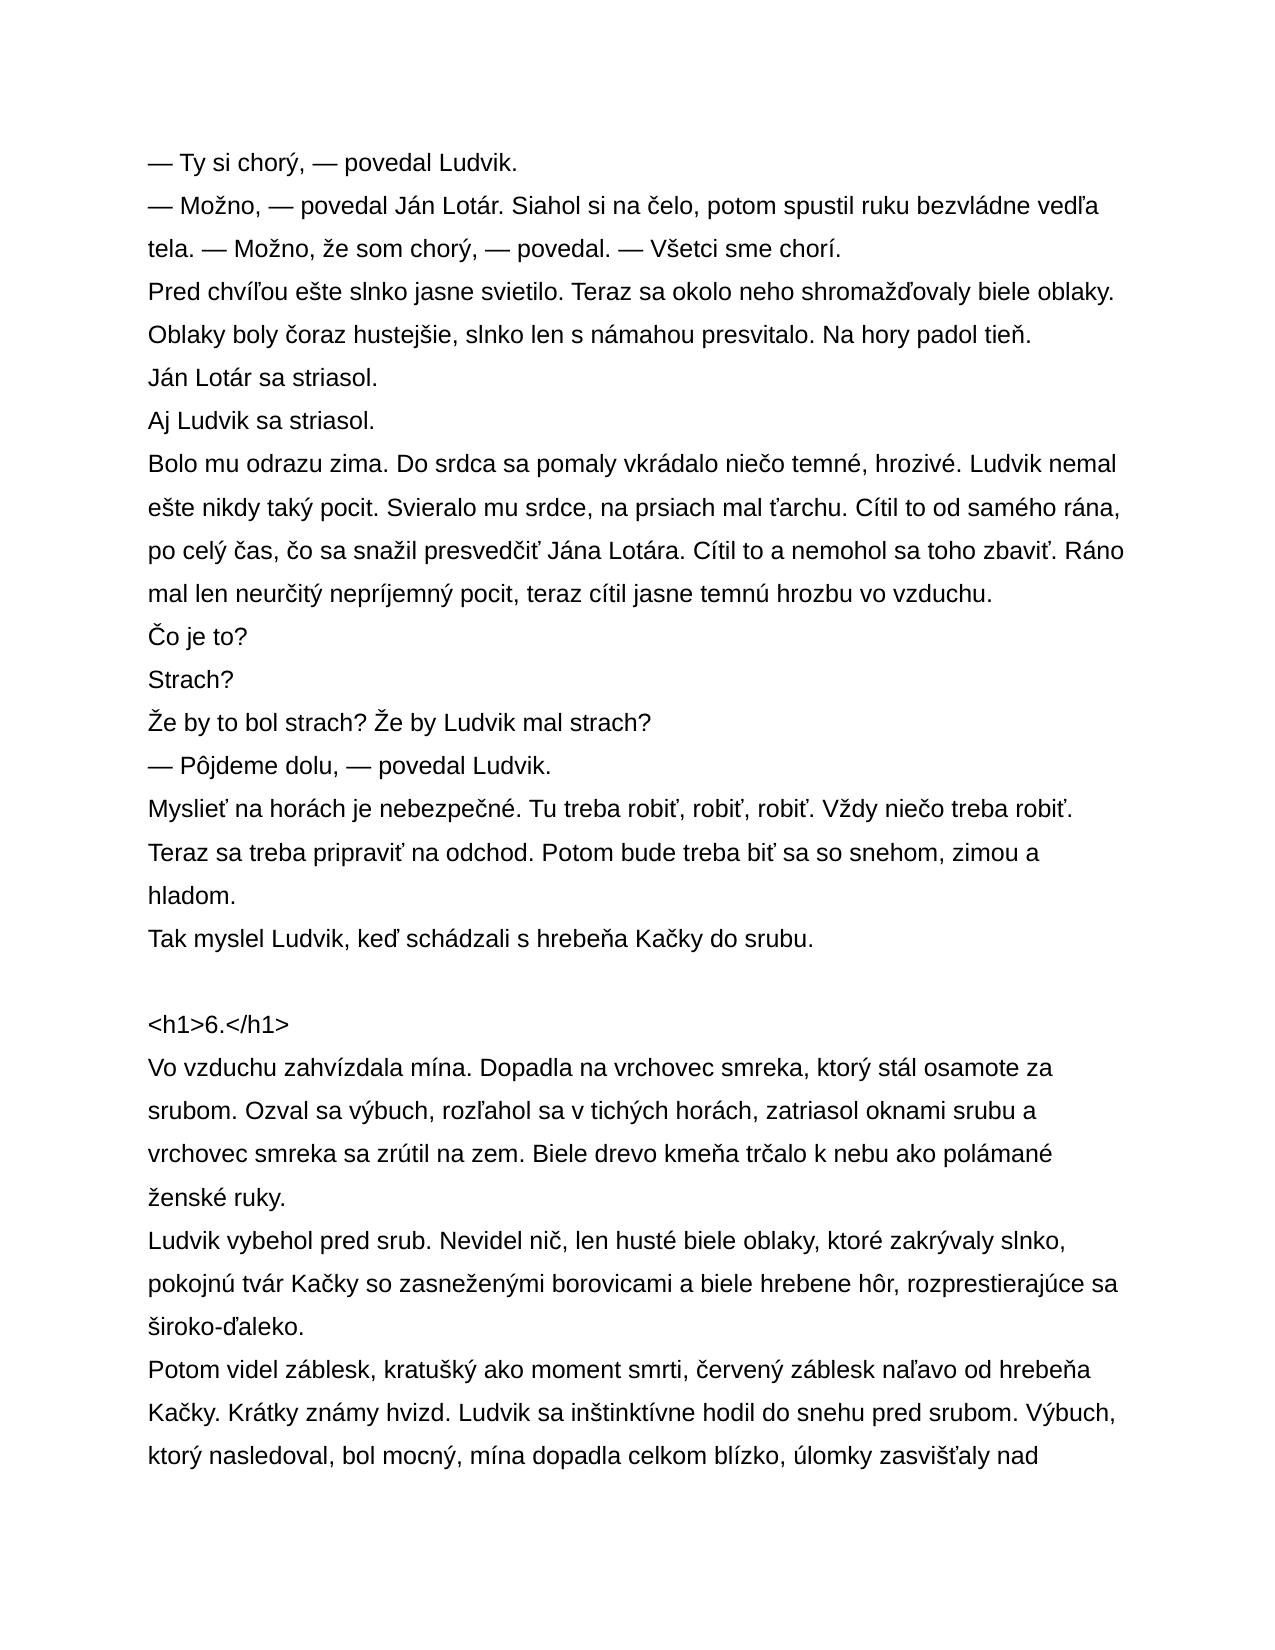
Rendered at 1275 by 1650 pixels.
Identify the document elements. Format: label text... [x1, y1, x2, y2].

text — Ty si chorý, — povedal Ludvik. [148, 148, 1127, 176]
text Že by to bol strach? Že by Ludvik mal strach? [148, 708, 1127, 737]
text Myslieť na horách je nebezpečné. Tu treba robiť, robiť, robiť. Vždy niečo treba robiť. Teraz sa treba pripraviť na odchod. Potom bude treba biť sa so snehom, zimou a hladom. [148, 794, 1127, 909]
text — Pôjdeme dolu, — povedal Ludvik. [148, 751, 1127, 780]
text Tak myslel Ludvik, keď schádzali s hrebeňa Kačky do srubu. [148, 924, 1127, 953]
text Bolo mu odrazu zima. Do srdca sa pomaly vkrádalo niečo temné, hrozivé. Ludvik nemal ešte nikdy taký pocit. Svieralo mu srdce, na prsiach mal ťarchu. Cítil to od samého rána, po celý čas, čo sa snažil presvedčiť Jána Lotára. Cítil to a nemohol sa toho zbaviť. Ráno mal len neurčitý nepríjemný pocit, teraz cítil jasne temnú hrozbu vo vzduchu. [148, 449, 1127, 608]
text <h1>6.</h1> [148, 1010, 1127, 1039]
text Čo je to? [148, 622, 1127, 651]
text Aj Ludvik sa striasol. [148, 406, 1127, 435]
text Potom videl záblesk, kratušký ako moment smrti, červený záblesk naľavo od hrebeňa Kačky. Krátky známy hvizd. Ludvik sa inštinktívne hodil do snehu pred srubom. Výbuch, ktorý nasledoval, bol mocný, mína dopadla celkom blízko, úlomky zasvišťaly nad [148, 1355, 1127, 1470]
text Strach? [148, 665, 1127, 694]
text Pred chvíľou ešte slnko jasne svietilo. Teraz sa okolo neho shromažďovaly biele oblaky. Oblaky boly čoraz hustejšie, slnko len s námahou presvitalo. Na hory padol tieň. [148, 277, 1127, 349]
text Ludvik vybehol pred srub. Nevidel nič, len husté biele oblaky, ktoré zakrývaly slnko, pokojnú tvár Kačky so zasneženými borovicami a biele hrebene hôr, rozprestierajúce sa široko-ďaleko. [148, 1226, 1127, 1341]
text — Možno, — povedal Ján Lotár. Siahol si na čelo, potom spustil ruku bezvládne vedľa tela. — Možno, že som chorý, — povedal. — Všetci sme chorí. [148, 191, 1127, 263]
text Ján Lotár sa striasol. [148, 363, 1127, 392]
text Vo vzduchu zahvízdala mína. Dopadla na vrchovec smreka, ktorý stál osamote za srubom. Ozval sa výbuch, rozľahol sa v tichých horách, zatriasol oknami srubu a vrchovec smreka sa zrútil na zem. Biele drevo kmeňa trčalo k nebu ako polámané ženské ruky. [148, 1053, 1127, 1211]
